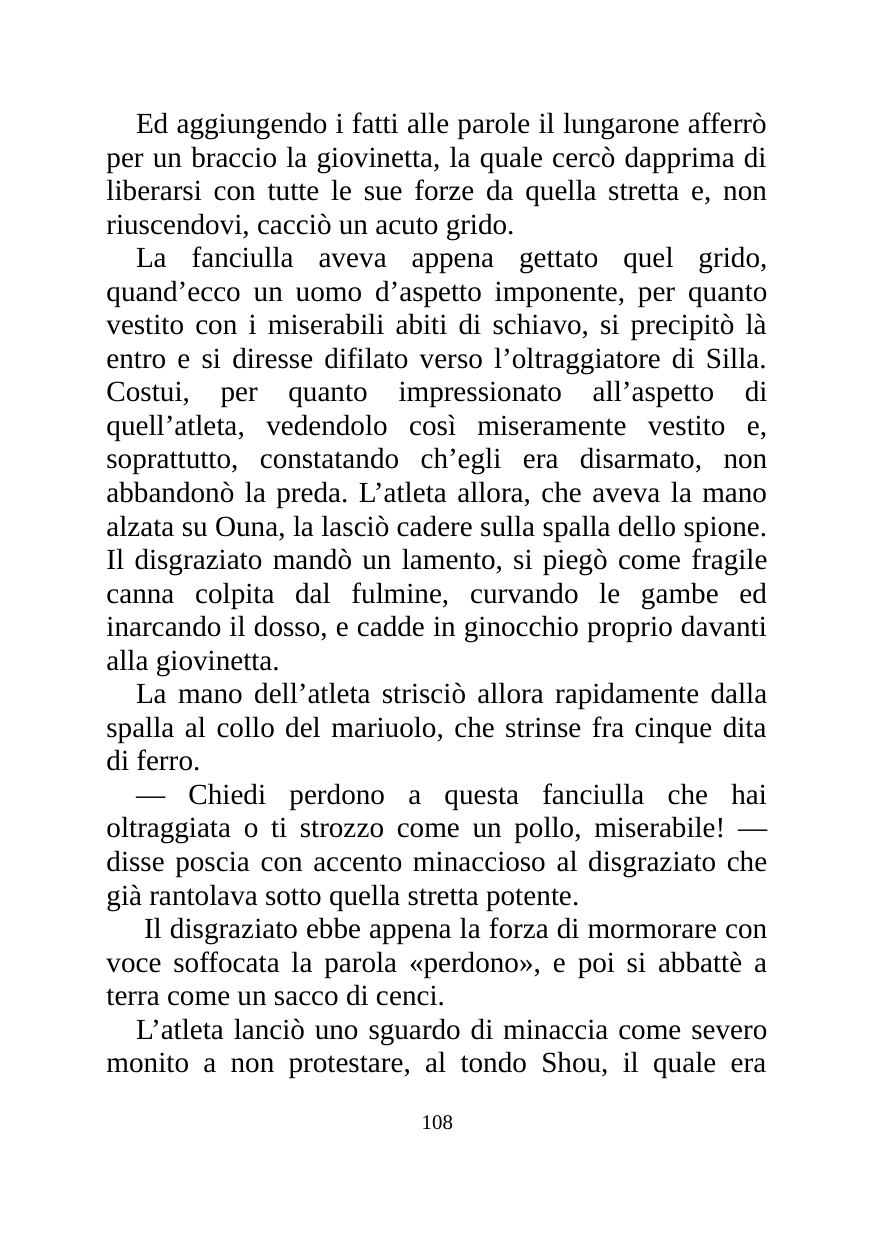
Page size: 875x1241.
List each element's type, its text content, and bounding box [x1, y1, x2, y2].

text La fanciulla aveva appena gettato quel grido, quand’ecco un uomo d’aspetto imponente, per quanto vestito con i miserabili abiti di schiavo, si precipitò là entro e si diresse difilato verso l’oltraggiatore di Silla. Costui, per quanto impressionato all’aspetto di quell’atleta, vedendolo così miseramente vestito e, soprattutto, constatando ch’egli era disarmato, non abbandonò la preda. L’atleta allora, che aveva la mano alzata su Ouna, la lasciò cadere sulla spalla dello spione. Il disgraziato mandò un lamento, si piegò come fragile canna colpita dal fulmine, curvando le gambe ed inarcando il dosso, e cadde in ginocchio proprio davanti alla giovinetta. [106, 240, 768, 676]
text La mano dell’atleta strisciò allora rapidamente dalla spalla al collo del mariuolo, che strinse fra cinque dita di ferro. [106, 676, 768, 777]
text Ed aggiungendo i fatti alle parole il lungarone afferrò per un braccio la giovinetta, la quale cercò dapprima di liberarsi con tutte le sue forze da quella stretta e, non riuscendovi, cacciò un acuto grido. [106, 106, 768, 240]
text Il disgraziato ebbe appena la forza di mormorare con voce soffocata la parola «perdono», e poi si abbattè a terra come un sacco di cenci. [106, 911, 768, 1012]
text L’atleta lanciò uno sguardo di minaccia come severo monito a non protestare, al tondo Shou, il quale era [106, 1012, 768, 1079]
text — Chiedi perdono a questa fanciulla che hai oltraggiata o ti strozzo come un pollo, miserabile! —disse poscia con accento minaccioso al disgraziato che già rantolava sotto quella stretta potente. [106, 777, 768, 911]
